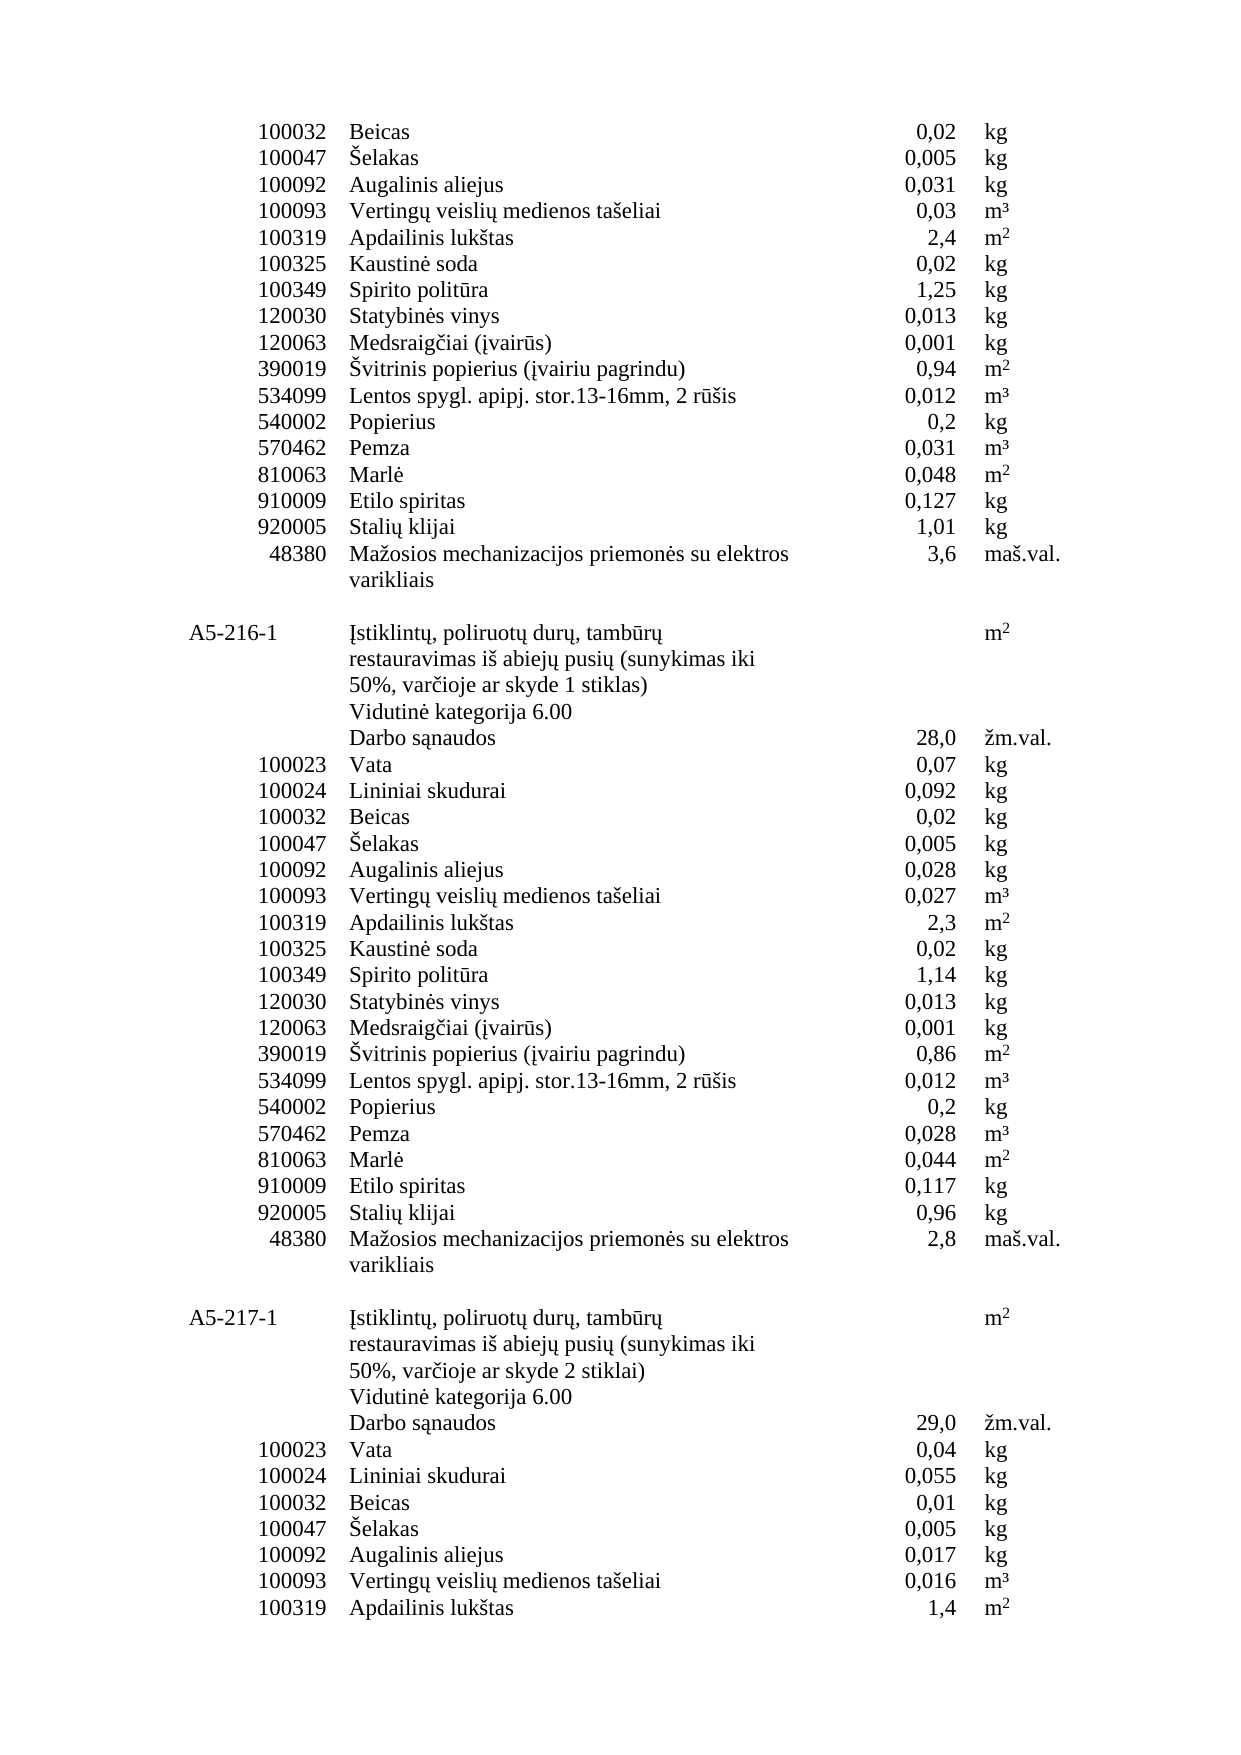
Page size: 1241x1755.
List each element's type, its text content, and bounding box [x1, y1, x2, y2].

table_cell 120063 [177, 1014, 338, 1041]
table_cell [806, 593, 973, 619]
table_cell Vertingų veislių medienos tašeliai [338, 197, 806, 223]
table_cell 100023 [177, 751, 338, 777]
table_cell kg [973, 329, 1123, 355]
table_cell kg [973, 276, 1123, 303]
table_cell 1,01 [806, 514, 973, 540]
table_cell 100092 [177, 1541, 338, 1568]
table_cell 390019 [177, 355, 338, 382]
table_cell 0,012 [806, 382, 973, 408]
table_cell 390019 [177, 1041, 338, 1067]
table_cell kg [973, 830, 1123, 856]
table_cell kg [973, 171, 1123, 197]
table_cell Švitrinis popierius (įvairiu pagrindu) [338, 1041, 806, 1067]
table_cell 100093 [177, 197, 338, 223]
table_cell 0,04 [806, 1436, 973, 1462]
table_cell Šelakas [338, 1515, 806, 1541]
table_cell 2,4 [806, 224, 973, 250]
table_cell 0,044 [806, 1146, 973, 1172]
table_cell m2 [973, 1304, 1123, 1383]
table_cell 100023 [177, 1436, 338, 1462]
table_cell 120030 [177, 303, 338, 329]
table_cell [973, 698, 1123, 724]
table_cell 100047 [177, 145, 338, 171]
table_cell 0,02 [806, 250, 973, 276]
table_cell 0,117 [806, 1172, 973, 1199]
table_cell m³ [973, 434, 1123, 461]
table_cell 0,013 [806, 303, 973, 329]
table_cell Apdailinis lukštas [338, 1594, 806, 1620]
table_cell kg [973, 1541, 1123, 1568]
table_cell Marlė [338, 461, 806, 487]
table_cell Vata [338, 1436, 806, 1462]
table_cell m2 [973, 355, 1123, 382]
table_cell 810063 [177, 461, 338, 487]
table_cell maš.val. [973, 1225, 1123, 1278]
table_cell 2,8 [806, 1225, 973, 1278]
table_cell Apdailinis lukštas [338, 224, 806, 250]
table_cell Medsraigčiai (įvairūs) [338, 329, 806, 355]
table_cell Popierius [338, 408, 806, 434]
table_cell 0,01 [806, 1489, 973, 1515]
table_cell 48380 [177, 540, 338, 592]
table_cell Kaustinė soda [338, 250, 806, 276]
table_cell [806, 698, 973, 724]
table_cell 0,001 [806, 1014, 973, 1041]
table_cell 540002 [177, 1093, 338, 1119]
table_cell 100325 [177, 250, 338, 276]
table_cell 534099 [177, 382, 338, 408]
table_cell Spirito politūra [338, 276, 806, 303]
table_cell 1,25 [806, 276, 973, 303]
table_cell 100032 [177, 118, 338, 144]
table_cell žm.val. [973, 1410, 1123, 1436]
table_cell Beicas [338, 1489, 806, 1515]
table_cell 100024 [177, 777, 338, 803]
table_cell Statybinės vinys [338, 988, 806, 1014]
table_cell Darbo sąnaudos [338, 724, 806, 751]
table_cell kg [973, 1199, 1123, 1225]
table_cell 0,013 [806, 988, 973, 1014]
table_cell Stalių klijai [338, 514, 806, 540]
table_cell kg [973, 145, 1123, 171]
table_cell 29,0 [806, 1410, 973, 1436]
table_cell 100349 [177, 961, 338, 988]
table_cell kg [973, 250, 1123, 276]
table_cell kg [973, 988, 1123, 1014]
table_cell 100319 [177, 909, 338, 935]
table_cell 0,2 [806, 1093, 973, 1119]
table_cell 0,127 [806, 487, 973, 513]
table_cell 0,2 [806, 408, 973, 434]
table_cell 534099 [177, 1067, 338, 1093]
table_cell Lininiai skudurai [338, 777, 806, 803]
table_cell Beicas [338, 803, 806, 830]
table_cell Augalinis aliejus [338, 171, 806, 197]
table_cell 0,02 [806, 935, 973, 961]
table_cell kg [973, 514, 1123, 540]
table_cell Augalinis aliejus [338, 856, 806, 882]
table_cell [177, 1383, 338, 1409]
table_cell Popierius [338, 1093, 806, 1119]
table_cell 0,055 [806, 1462, 973, 1488]
table_cell 100047 [177, 1515, 338, 1541]
table_cell Įstiklintų, poliruotų durų, tambūrų restauravimas iš abiejų pusių (sunykimas iki 50%, varčioje ar skyde 1 stiklas) [338, 619, 806, 698]
table_cell m2 [973, 1594, 1123, 1620]
table_cell 0,005 [806, 145, 973, 171]
table_cell 1,4 [806, 1594, 973, 1620]
table_cell [177, 1410, 338, 1436]
table_cell m³ [973, 197, 1123, 223]
table_cell 48380 [177, 1225, 338, 1278]
table_cell kg [973, 408, 1123, 434]
table_cell 100032 [177, 1489, 338, 1515]
table_cell 100319 [177, 224, 338, 250]
table_cell [973, 1383, 1123, 1409]
table_cell Darbo sąnaudos [338, 1410, 806, 1436]
table_cell kg [973, 1462, 1123, 1488]
table_cell Marlė [338, 1146, 806, 1172]
table_cell 0,86 [806, 1041, 973, 1067]
table_cell 100093 [177, 1568, 338, 1594]
table_cell 0,02 [806, 118, 973, 144]
table_cell Vertingų veislių medienos tašeliai [338, 883, 806, 909]
table_cell 100319 [177, 1594, 338, 1620]
table_cell kg [973, 751, 1123, 777]
table_cell 0,031 [806, 171, 973, 197]
table_cell Medsraigčiai (įvairūs) [338, 1014, 806, 1041]
table_cell 540002 [177, 408, 338, 434]
table_cell 0,031 [806, 434, 973, 461]
table_cell m2 [973, 1041, 1123, 1067]
table_cell m2 [973, 461, 1123, 487]
table_cell 100092 [177, 171, 338, 197]
table_cell kg [973, 1172, 1123, 1199]
table_cell 0,048 [806, 461, 973, 487]
table_cell m2 [973, 1146, 1123, 1172]
table_cell Etilo spiritas [338, 1172, 806, 1199]
table_cell Beicas [338, 118, 806, 144]
table_cell 100325 [177, 935, 338, 961]
table_cell 2,3 [806, 909, 973, 935]
table_cell 100093 [177, 883, 338, 909]
table_cell [177, 1278, 338, 1304]
table_cell Pemza [338, 1120, 806, 1146]
table_cell Vata [338, 751, 806, 777]
table_cell 0,028 [806, 1120, 973, 1146]
table_cell žm.val. [973, 724, 1123, 751]
table_cell 0,017 [806, 1541, 973, 1568]
table_cell maš.val. [973, 540, 1123, 592]
table_cell 28,0 [806, 724, 973, 751]
table_cell kg [973, 961, 1123, 988]
table_cell Mažosios mechanizacijos priemonės su elektros varikliais [338, 540, 806, 592]
table_cell 0,016 [806, 1568, 973, 1594]
table_cell kg [973, 935, 1123, 961]
table_cell Spirito politūra [338, 961, 806, 988]
table_cell Stalių klijai [338, 1199, 806, 1225]
table_cell 100032 [177, 803, 338, 830]
table_cell [177, 593, 338, 619]
table_cell Augalinis aliejus [338, 1541, 806, 1568]
table_cell Etilo spiritas [338, 487, 806, 513]
table_cell 570462 [177, 1120, 338, 1146]
table_cell kg [973, 487, 1123, 513]
table_cell m2 [973, 909, 1123, 935]
table_cell 0,001 [806, 329, 973, 355]
table_cell Vertingų veislių medienos tašeliai [338, 1568, 806, 1594]
table_cell 0,03 [806, 197, 973, 223]
table_cell 0,02 [806, 803, 973, 830]
table_cell A5-216-1 [177, 619, 338, 698]
table_cell kg [973, 803, 1123, 830]
table_cell kg [973, 1014, 1123, 1041]
table_cell [177, 724, 338, 751]
table_cell [806, 619, 973, 698]
table_cell Lentos spygl. apipj. stor.13-16mm, 2 rūšis [338, 382, 806, 408]
table_cell Pemza [338, 434, 806, 461]
table_cell m³ [973, 1120, 1123, 1146]
table_cell m2 [973, 619, 1123, 698]
table_cell [973, 1278, 1123, 1304]
table_cell Švitrinis popierius (įvairiu pagrindu) [338, 355, 806, 382]
table_cell Statybinės vinys [338, 303, 806, 329]
table_cell 120063 [177, 329, 338, 355]
table_cell kg [973, 856, 1123, 882]
table_cell 0,012 [806, 1067, 973, 1093]
table_cell [973, 593, 1123, 619]
table_cell 120030 [177, 988, 338, 1014]
table_cell 0,94 [806, 355, 973, 382]
table_cell [338, 1278, 806, 1304]
table_cell 100024 [177, 1462, 338, 1488]
table_cell 100349 [177, 276, 338, 303]
table_cell 1,14 [806, 961, 973, 988]
table_cell 0,005 [806, 830, 973, 856]
table_cell A5-217-1 [177, 1304, 338, 1383]
table_cell Kaustinė soda [338, 935, 806, 961]
table_cell [806, 1304, 973, 1383]
table_cell m2 [973, 224, 1123, 250]
table_cell 810063 [177, 1146, 338, 1172]
table_cell 920005 [177, 1199, 338, 1225]
table_cell 0,005 [806, 1515, 973, 1541]
table_cell kg [973, 303, 1123, 329]
table_cell [806, 1278, 973, 1304]
table_cell 0,96 [806, 1199, 973, 1225]
table_cell [806, 1383, 973, 1409]
table_cell 910009 [177, 487, 338, 513]
table_cell 100047 [177, 830, 338, 856]
table_cell kg [973, 777, 1123, 803]
table_cell 3,6 [806, 540, 973, 592]
table_cell 570462 [177, 434, 338, 461]
table_cell 0,027 [806, 883, 973, 909]
table_cell Mažosios mechanizacijos priemonės su elektros varikliais [338, 1225, 806, 1278]
table_cell kg [973, 1093, 1123, 1119]
table_cell kg [973, 1489, 1123, 1515]
table_cell 920005 [177, 514, 338, 540]
table_cell m³ [973, 382, 1123, 408]
table_cell Lininiai skudurai [338, 1462, 806, 1488]
table_cell 0,07 [806, 751, 973, 777]
table_cell 910009 [177, 1172, 338, 1199]
table_cell [177, 698, 338, 724]
table_cell kg [973, 118, 1123, 144]
table_cell Šelakas [338, 830, 806, 856]
table_cell m³ [973, 883, 1123, 909]
table_cell Vidutinė kategorija 6.00 [338, 1383, 806, 1409]
table_cell kg [973, 1515, 1123, 1541]
table_cell [338, 593, 806, 619]
table_cell m³ [973, 1067, 1123, 1093]
table_cell 0,092 [806, 777, 973, 803]
table_cell Apdailinis lukštas [338, 909, 806, 935]
table_cell kg [973, 1436, 1123, 1462]
table_cell Įstiklintų, poliruotų durų, tambūrų restauravimas iš abiejų pusių (sunykimas iki 50%, varčioje ar skyde 2 stiklai) [338, 1304, 806, 1383]
table_cell 100092 [177, 856, 338, 882]
table_cell Lentos spygl. apipj. stor.13-16mm, 2 rūšis [338, 1067, 806, 1093]
table_cell Vidutinė kategorija 6.00 [338, 698, 806, 724]
table_cell 0,028 [806, 856, 973, 882]
table_cell Šelakas [338, 145, 806, 171]
table_cell m³ [973, 1568, 1123, 1594]
